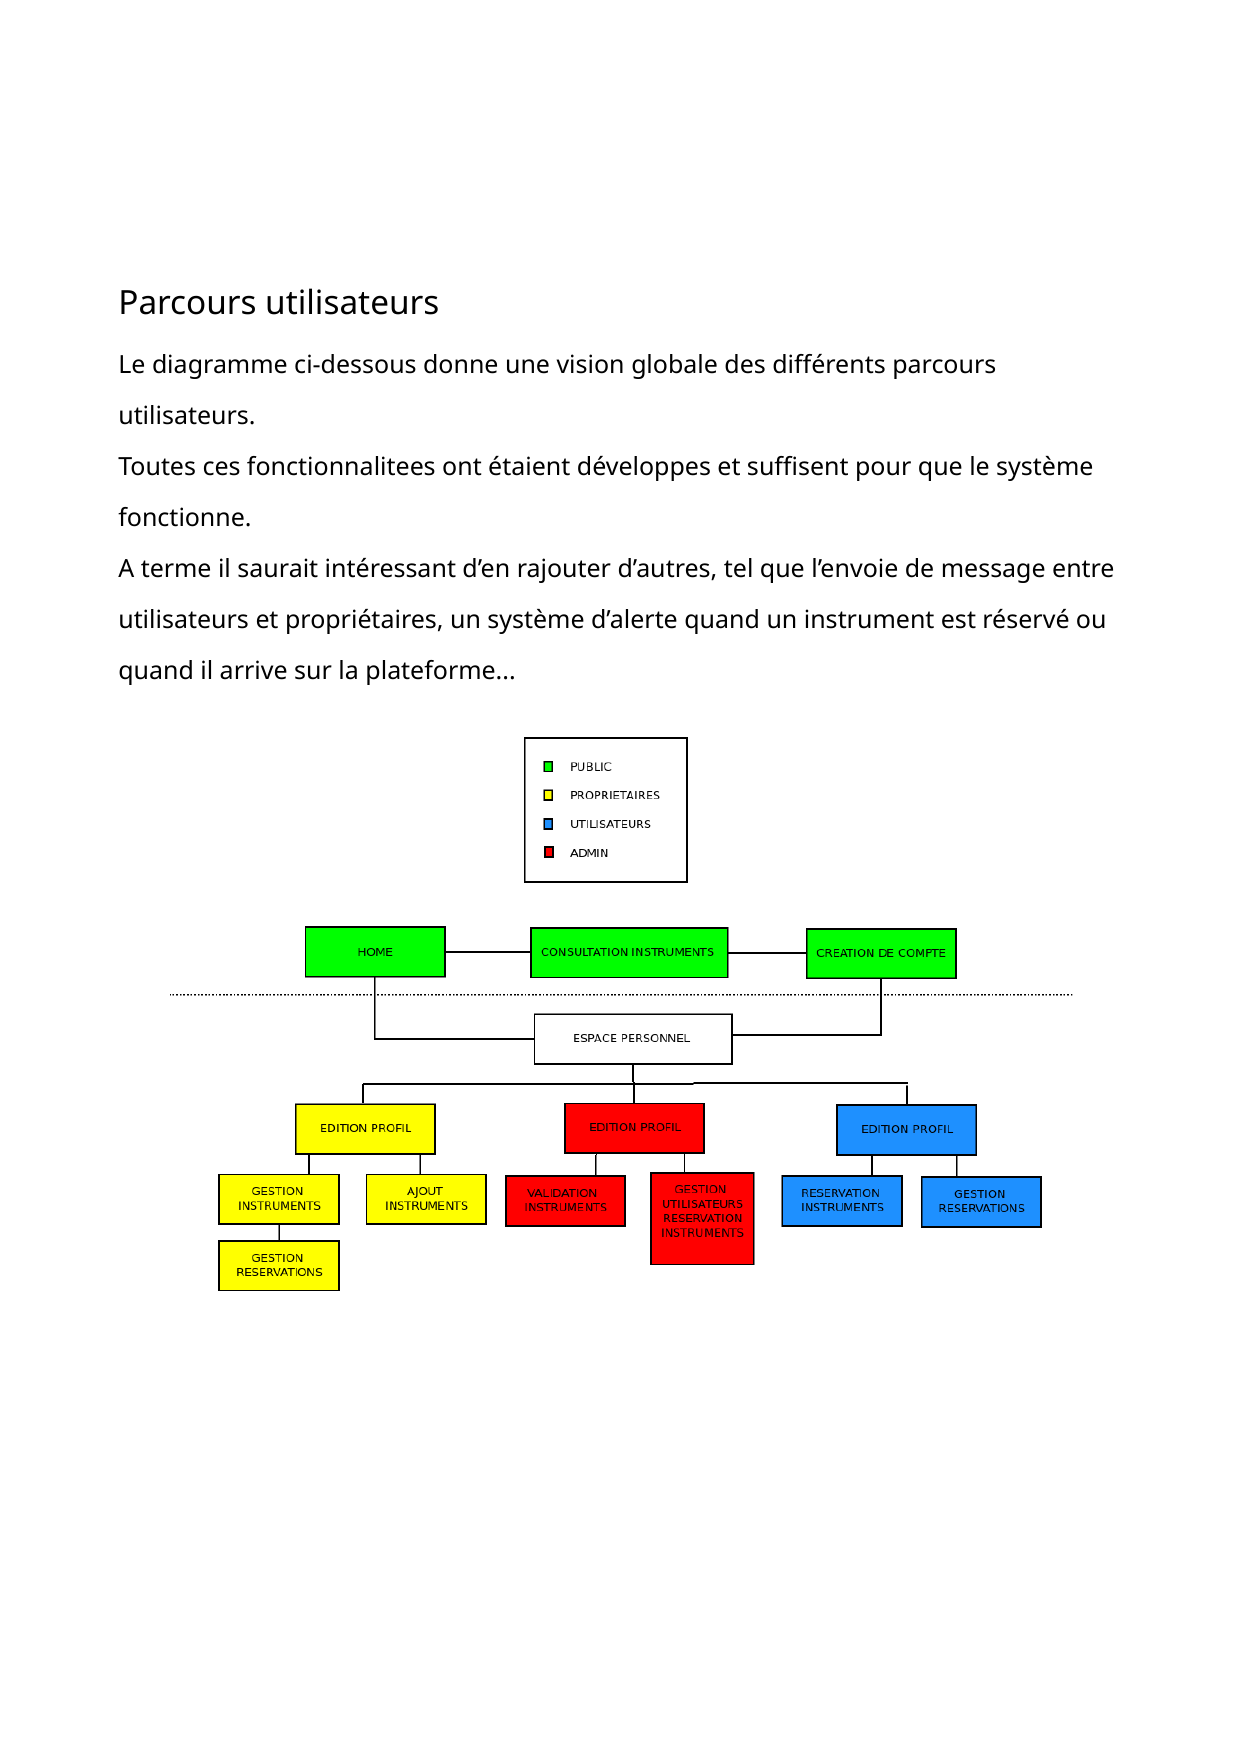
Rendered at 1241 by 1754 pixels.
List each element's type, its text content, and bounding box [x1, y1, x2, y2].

text A terme il saurait intéressant d’en rajouter d’autres, tel que l’envoie de message entre utilisateurs et propriétaires, un système d’alerte quand un instrument est réservé ou quand il arrive sur la plateforme... [118, 551, 1122, 687]
text Toutes ces fonctionnalitees ont étaient développes et suffisent pour que le système fonctionne. [118, 449, 1122, 534]
text Le diagramme ci-dessous donne une vision globale des différents parcours utilisateurs. [118, 347, 1122, 432]
picture [170, 736, 1073, 1291]
text Parcours utilisateurs [118, 278, 1122, 324]
